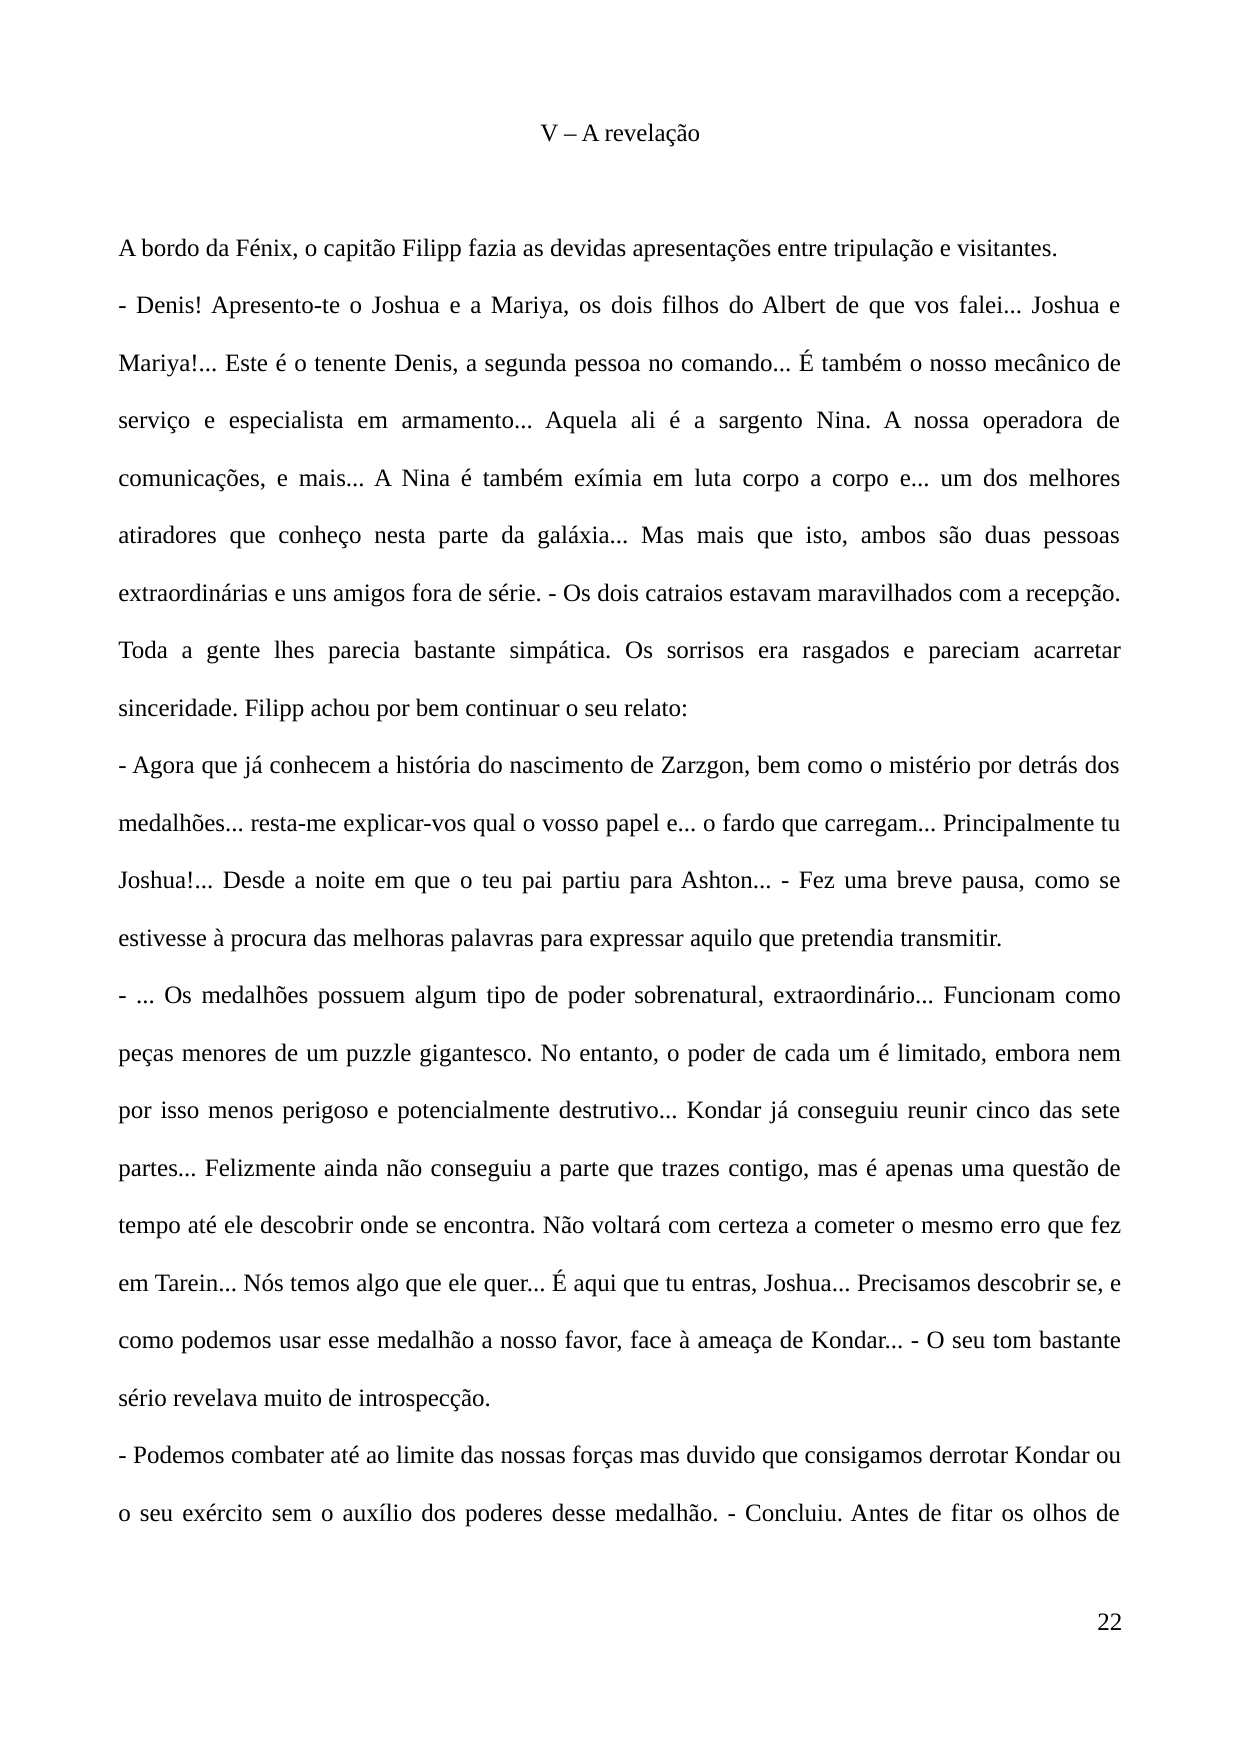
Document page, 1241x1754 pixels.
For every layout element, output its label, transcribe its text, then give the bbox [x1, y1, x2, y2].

text V – A revelação [118, 118, 1122, 147]
text - Denis! Apresento-te o Joshua e a Mariya, os dois filhos do Albert de que vos falei... Joshua e Mariya!... Este é o tenente Denis, a segunda pessoa no comando... É também o nosso mecânico de serviço e especialista em armamento... Aquela ali é a sargento Nina. A nossa operadora de comunicações, e mais... A Nina é também exímia em luta corpo a corpo e... um dos melhores atiradores que conheço nesta parte da galáxia... Mas mais que isto, ambos são duas pessoas extraordinárias e uns amigos fora de série. - Os dois catraios estavam maravilhados com a recepção. Toda a gente lhes parecia bastante simpática. Os sorrisos era rasgados e pareciam acarretar sinceridade. Filipp achou por bem continuar o seu relato: [118, 291, 1122, 722]
text A bordo da Fénix, o capitão Filipp fazia as devidas apresentações entre tripulação e visitantes. [118, 233, 1122, 262]
text - Agora que já conhecem a história do nascimento de Zarzgon, bem como o mistério por detrás dos medalhões... resta-me explicar-vos qual o vosso papel e... o fardo que carregam... Principalmente tu Joshua!... Desde a noite em que o teu pai partiu para Ashton... - Fez uma breve pausa, como se estivesse à procura das melhoras palavras para expressar aquilo que pretendia transmitir. [118, 751, 1122, 952]
text - Podemos combater até ao limite das nossas forças mas duvido que consigamos derrotar Kondar ou o seu exército sem o auxílio dos poderes desse medalhão. - Concluiu. Antes de fitar os olhos de [118, 1441, 1122, 1527]
text - ... Os medalhões possuem algum tipo de poder sobrenatural, extraordinário... Funcionam como peças menores de um puzzle gigantesco. No entanto, o poder de cada um é limitado, embora nem por isso menos perigoso e potencialmente destrutivo... Kondar já conseguiu reunir cinco das sete partes... Felizmente ainda não conseguiu a parte que trazes contigo, mas é apenas uma questão de tempo até ele descobrir onde se encontra. Não voltará com certeza a cometer o mesmo erro que fez em Tarein... Nós temos algo que ele quer... É aqui que tu entras, Joshua... Precisamos descobrir se, e como podemos usar esse medalhão a nosso favor, face à ameaça de Kondar... - O seu tom bastante sério revelava muito de introspecção. [118, 981, 1122, 1412]
